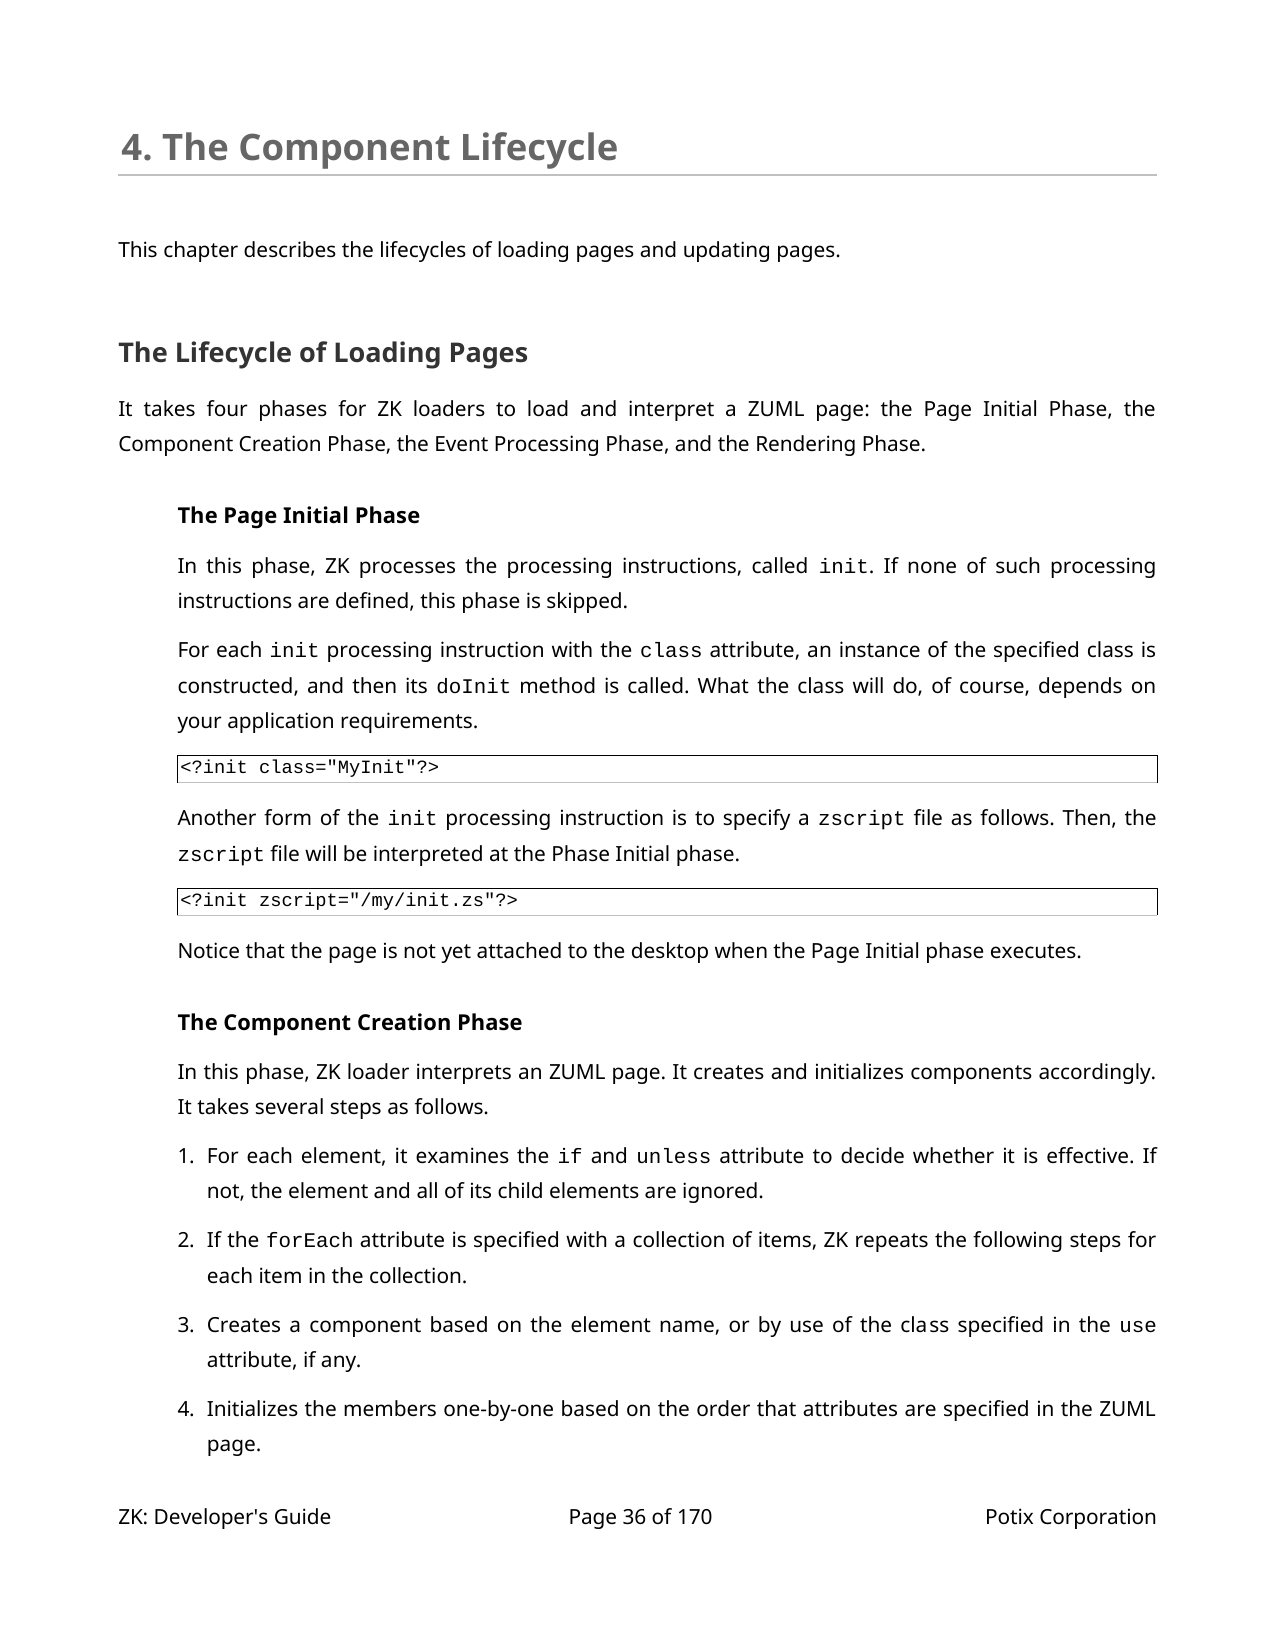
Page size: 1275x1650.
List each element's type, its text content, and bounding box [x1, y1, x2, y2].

list If the forEach attribute is specified with a collection of items, ZK repeats the following steps for each item in the collection. [177, 1226, 1157, 1289]
text In this phase, ZK loader interprets an ZUML page. It creates and initializes components accordingly. It takes several steps as follows. [177, 1057, 1157, 1121]
list Initializes the members one-by-one based on the order that attributes are specified in the ZUML page. [177, 1394, 1157, 1458]
text In this phase, ZK processes the processing instructions, called init. If none of such processing instructions are defined, this phase is skipped. [177, 551, 1157, 615]
subtitle The Component Creation Phase [177, 1006, 1157, 1036]
text Another form of the init processing instruction is to specify a zscript file as follows. Then, the zscript file will be interpreted at the Phase Initial phase. [177, 803, 1157, 867]
list Creates a component based on the element name, or by use of the class specified in the use attribute, if any. [177, 1310, 1157, 1374]
subtitle 4. The Component Lifecycle [118, 118, 1157, 174]
subtitle The Lifecycle of Loading Pages [118, 334, 1157, 371]
text It takes four phases for ZK loaders to load and interpret a ZUML page: the Page Initial Phase, the Component Creation Phase, the Event Processing Phase, and the Rendering Phase. [118, 394, 1157, 458]
text For each init processing instruction with the class attribute, an instance of the specified class is constructed, and then its doInit method is called. What the class will do, of course, depends on your application requirements. [177, 635, 1157, 734]
text This chapter describes the lifecycles of loading pages and updating pages. [118, 235, 1157, 263]
subtitle The Page Initial Phase [177, 500, 1157, 530]
list For each element, it examines the if and unless attribute to decide whether it is effective. If not, the element and all of its child elements are ignored. [177, 1141, 1157, 1205]
text <?init class="MyInit"?> [178, 756, 1157, 782]
text Notice that the page is not yet attached to the desktop when the Page Initial phase executes. [177, 936, 1157, 964]
text <?init zscript="/my/init.zs"?> [178, 889, 1157, 915]
